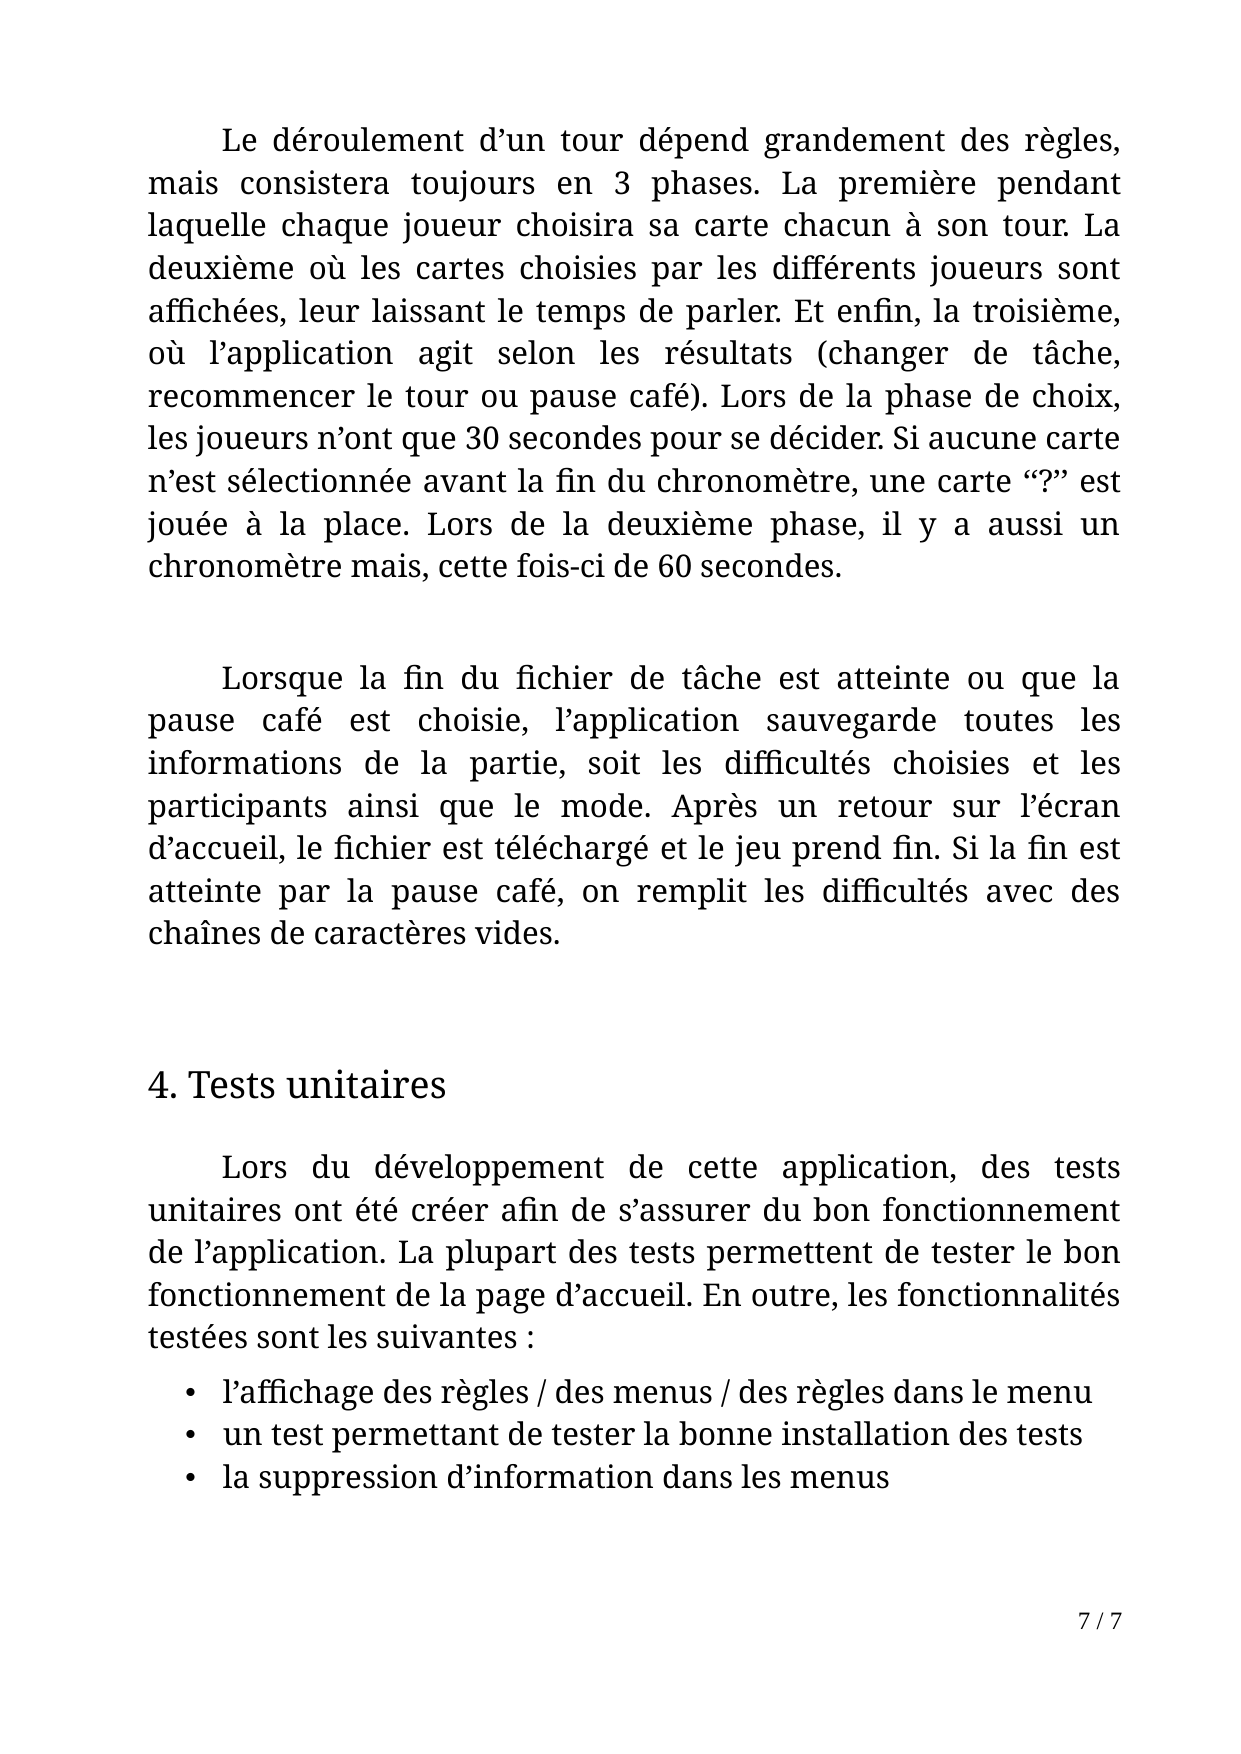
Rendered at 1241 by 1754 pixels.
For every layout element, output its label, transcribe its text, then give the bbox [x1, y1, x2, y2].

list l’affichage des règles / des menus / des règles dans le menu [185, 1370, 1122, 1412]
list la suppression d’information dans les menus [185, 1455, 1122, 1497]
text 4. Tests unitaires [148, 1058, 1122, 1109]
text Le déroulement d’un tour dépend grandement des règles, mais consistera toujours en 3 phases. La première pendant laquelle chaque joueur choisira sa carte chacun à son tour. La deuxième où les cartes choisies par les différents joueurs sont affichées, leur laissant le temps de parler. Et enfin, la troisième, où l’application agit selon les résultats (changer de tâche, recommencer le tour ou pause café). Lors de la phase de choix, les joueurs n’ont que 30 secondes pour se décider. Si aucune carte n’est sélectionnée avant la fin du chronomètre, une carte ‘‘?’’ est jouée à la place. Lors de la deuxième phase, il y a aussi un chronomètre mais, cette fois-ci de 60 secondes. [148, 118, 1122, 587]
list un test permettant de tester la bonne installation des tests [185, 1412, 1122, 1455]
text Lorsque la fin du fichier de tâche est atteinte ou que la pause café est choisie, l’application sauvegarde toutes les informations de la partie, soit les difficultés choisies et les participants ainsi que le mode. Après un retour sur l’écran d’accueil, le fichier est téléchargé et le jeu prend fin. Si la fin est atteinte par la pause café, on remplit les difficultés avec des chaînes de caractères vides. [148, 656, 1122, 954]
text Lors du développement de cette application, des tests unitaires ont été créer afin de s’assurer du bon fonctionnement de l’application. La plupart des tests permettent de tester le bon fonctionnement de la page d’accueil. En outre, les fonctionnalités testées sont les suivantes : [148, 1145, 1122, 1358]
